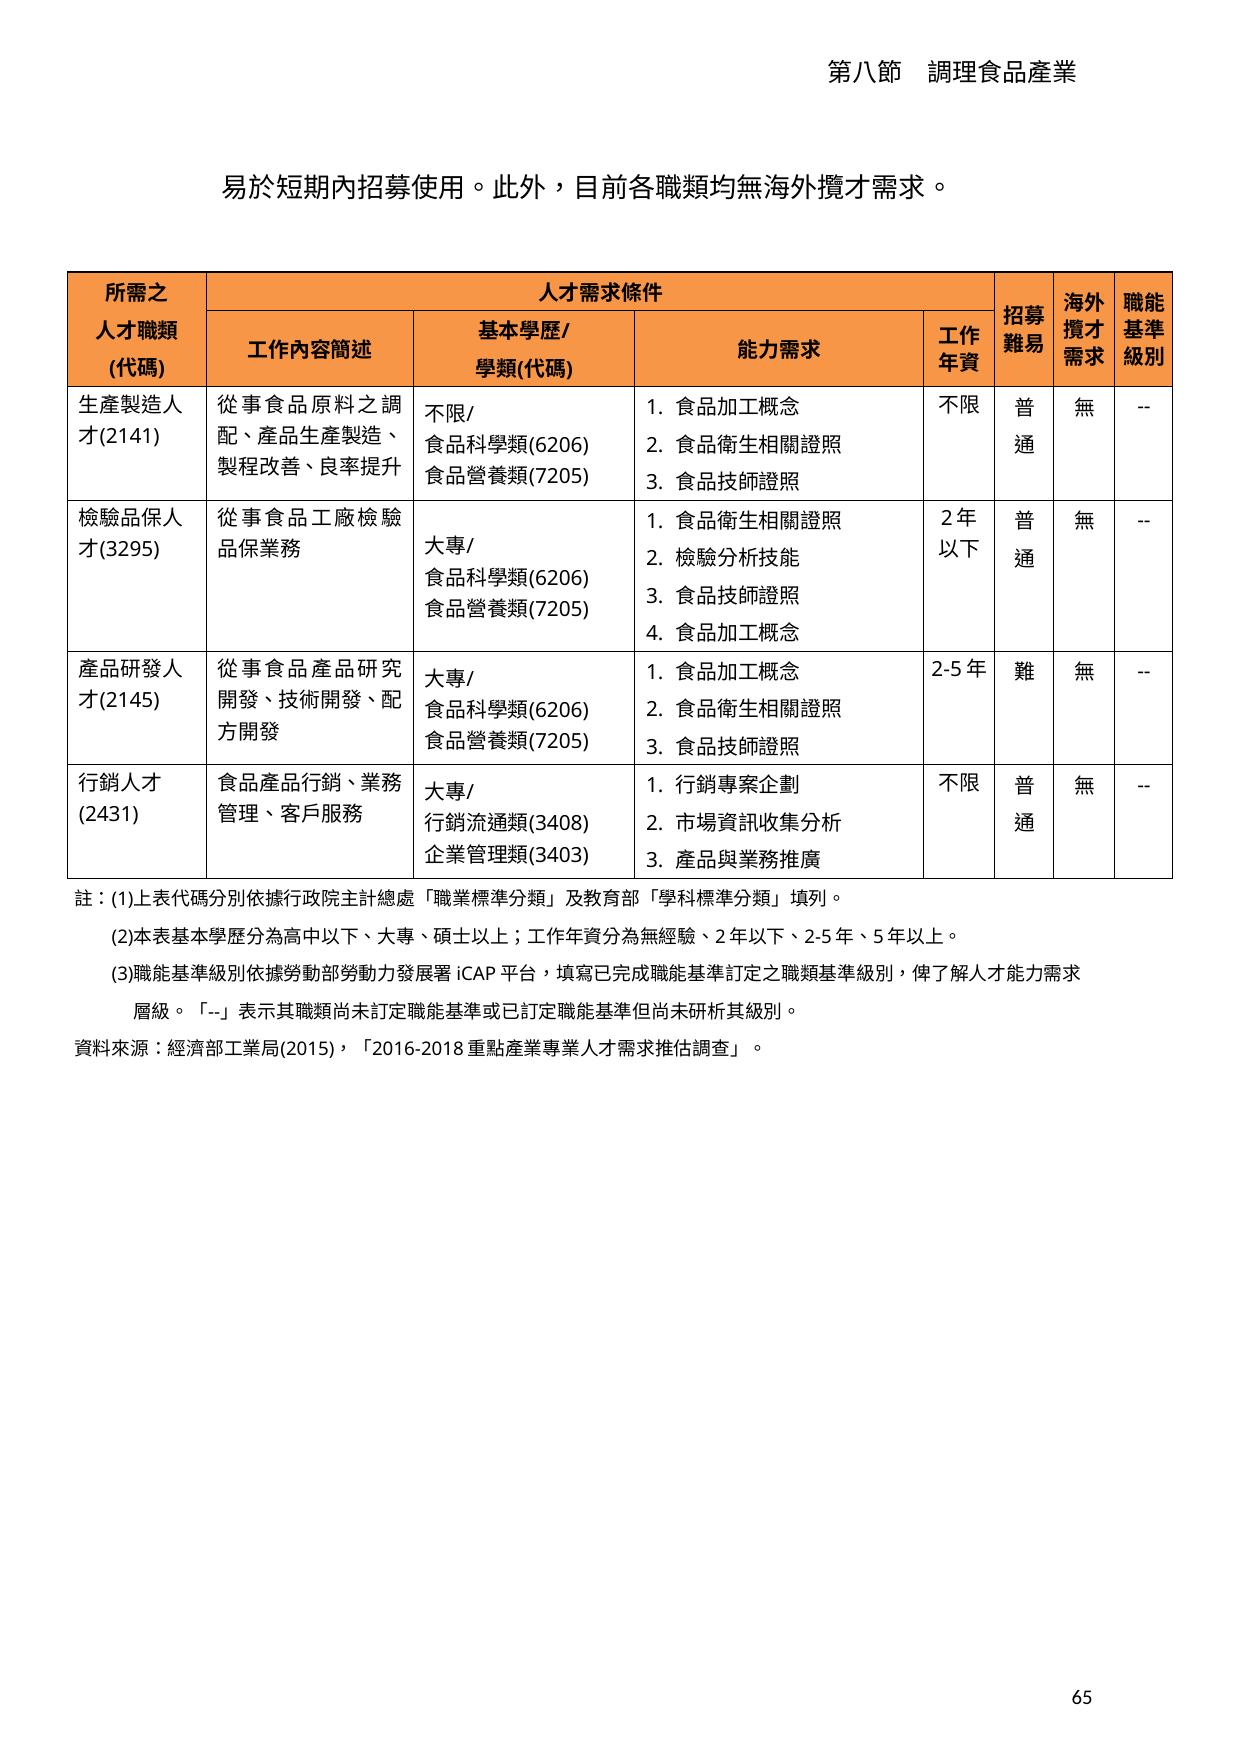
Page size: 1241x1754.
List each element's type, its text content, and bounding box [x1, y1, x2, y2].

table_cell 大專/ 行銷流通類(3408) 企業管理類(3403) [414, 765, 634, 878]
table_cell 無 [1054, 501, 1114, 651]
table_header 海外攬才需求 [1054, 273, 1114, 386]
table_cell 從事食品產品研究開發、技術開發、配方開發 [207, 652, 413, 764]
table_cell 食品衛生相關證照 檢驗分析技能 食品技師證照 食品加工概念 [635, 501, 923, 651]
table_header 職能基準級別 [1115, 273, 1172, 386]
table_cell 普通 [995, 501, 1053, 651]
table_cell 工作 年資 [924, 311, 994, 386]
table_cell 無 [1054, 652, 1114, 764]
table_cell 產品研發人才(2145) [68, 652, 206, 764]
table_cell 工作內容簡述 [207, 311, 413, 386]
text 註：(1)上表代碼分別依據行政院主計總處「職業標準分類」及教育部「學科標準分類」填列。 [74, 879, 1092, 916]
table_cell 能力需求 [635, 311, 923, 386]
table_cell 檢驗品保人才(3295) [68, 501, 206, 651]
table_cell 大專/ 食品科學類(6206) 食品營養類(7205) [414, 652, 634, 764]
table_cell 普通 [995, 765, 1053, 878]
table_header 招募難易 [995, 273, 1053, 386]
table_cell 從事食品原料之調配、產品生產製造、製程改善、良率提升 [207, 387, 413, 499]
text 資料來源：經濟部工業局(2015)，「2016-2018重點產業專業人才需求推估調查」。 [74, 1029, 1092, 1066]
table_cell 基本學歷/ 學類(代碼) [414, 311, 634, 386]
table_cell -- [1115, 765, 1172, 878]
table_cell 大專/ 食品科學類(6206) 食品營養類(7205) [414, 501, 634, 651]
table_cell 行銷專案企劃 市場資訊收集分析 產品與業務推廣 [635, 765, 923, 878]
table_cell 普通 [995, 387, 1053, 499]
table_cell 無 [1054, 387, 1114, 499]
table_cell 2年 以下 [924, 501, 994, 651]
table_cell 從事食品工廠檢驗品保業務 [207, 501, 413, 651]
text (2)本表基本學歷分為高中以下、大專、碩士以上；工作年資分為無經驗、2年以下、2-5年、5年以上。 [74, 916, 1092, 954]
table_cell 不限 [924, 765, 994, 878]
list 易於短期內招募使用。此外，目前各職類均無海外攬才需求。 [192, 148, 1092, 223]
table_cell 食品產品行銷、業務管理、客戶服務 [207, 765, 413, 878]
table_cell 難 [995, 652, 1053, 764]
table_header 人才需求條件 [207, 273, 994, 310]
table_cell -- [1115, 501, 1172, 651]
table_cell 行銷人才(2431) [68, 765, 206, 878]
table_cell -- [1115, 652, 1172, 764]
table_cell 食品加工概念 食品衛生相關證照 食品技師證照 [635, 652, 923, 764]
table_cell 生產製造人才(2141) [68, 387, 206, 499]
table_cell 食品加工概念 食品衛生相關證照 食品技師證照 [635, 387, 923, 499]
table_cell 不限 [924, 387, 994, 499]
text (3)職能基準級別依據勞動部勞動力發展署iCAP平台，填寫已完成職能基準訂定之職類基準級別，俾了解人才能力需求層級。「--」表示其職類尚未訂定職能基準或已訂定職能基準但尚未研析其級別。 [74, 954, 1092, 1029]
table_cell -- [1115, 387, 1172, 499]
table_header 所需之 人才職類 (代碼) [68, 273, 206, 386]
table_cell 2-5年 [924, 652, 994, 764]
table_cell 不限/ 食品科學類(6206) 食品營養類(7205) [414, 387, 634, 499]
table_cell 無 [1054, 765, 1114, 878]
